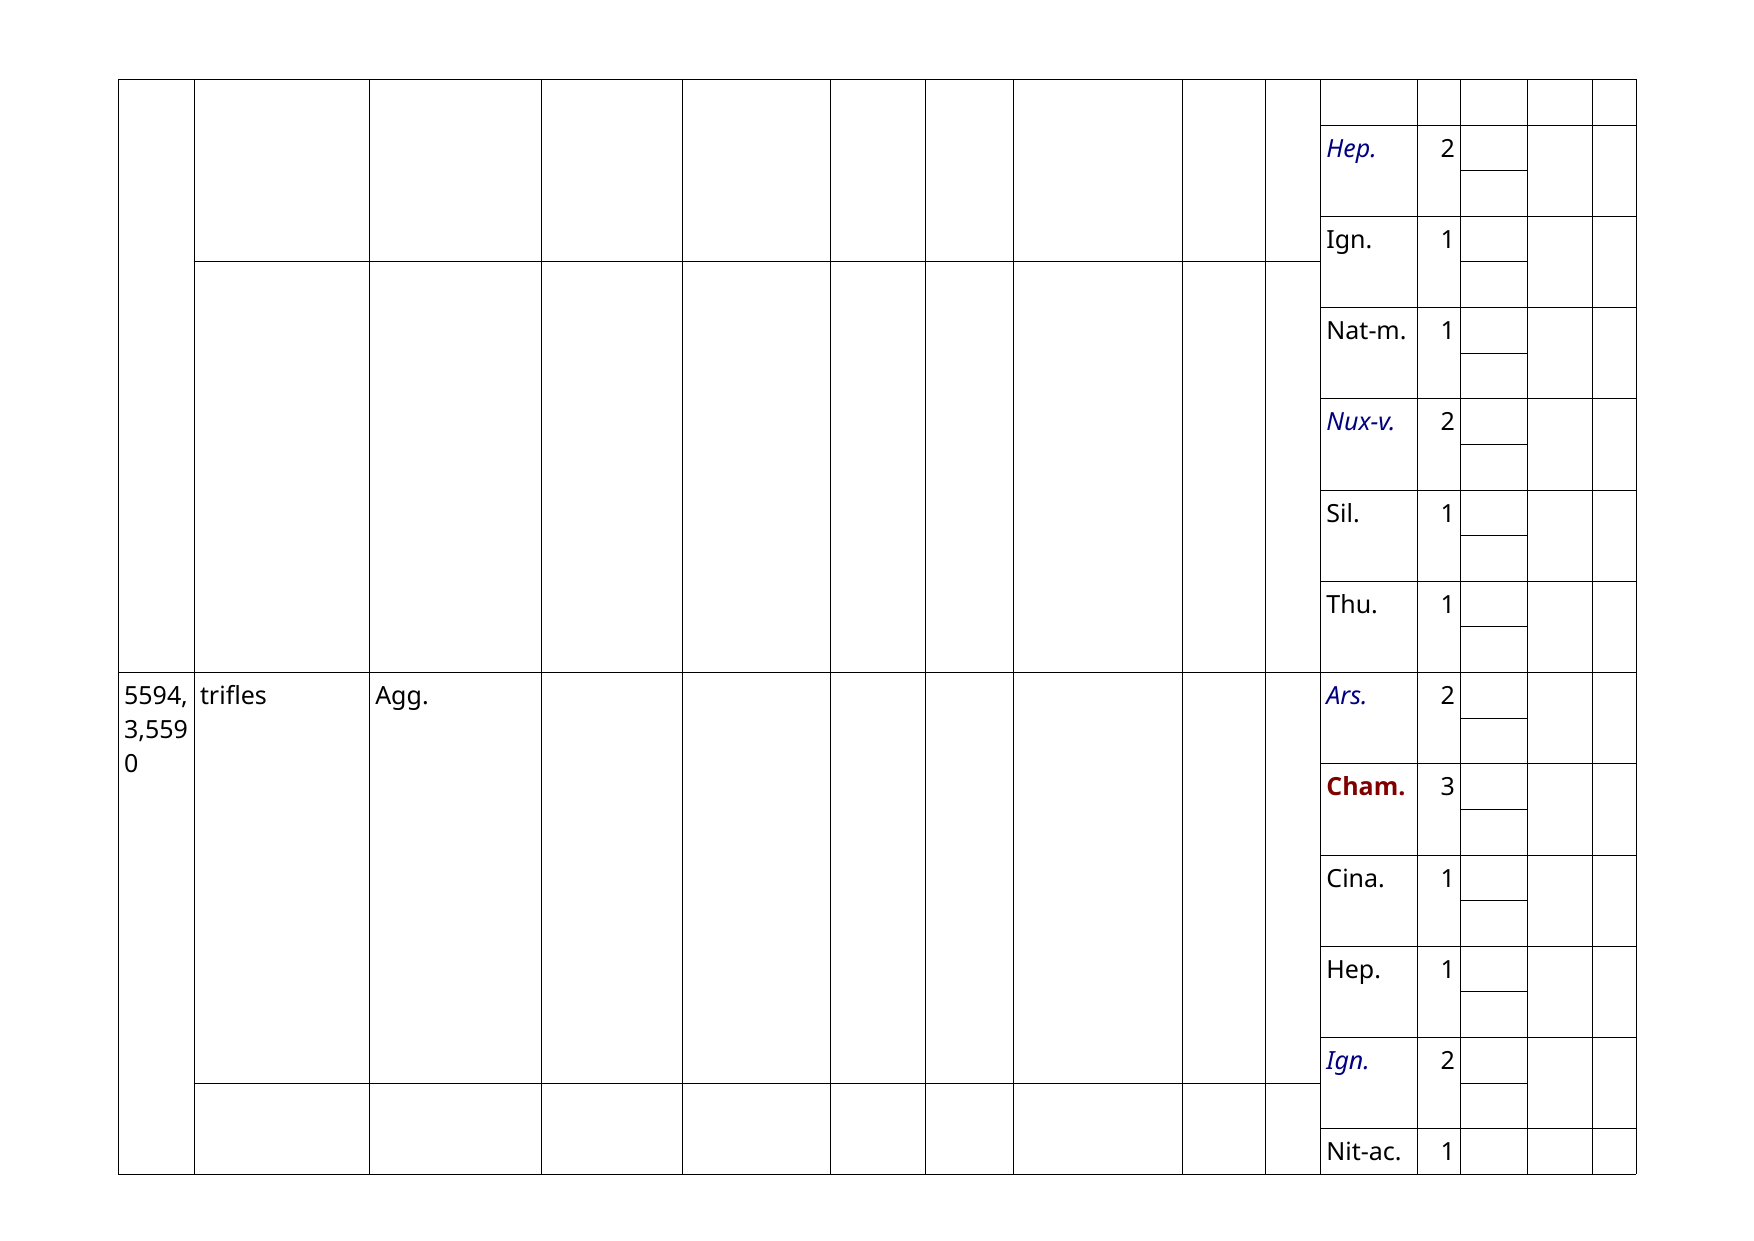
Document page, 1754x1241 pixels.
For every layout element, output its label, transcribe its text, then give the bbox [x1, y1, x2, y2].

table_cell [370, 80, 541, 261]
table_cell [926, 1084, 1013, 1174]
table_cell trifles [195, 673, 369, 1083]
table_cell [1014, 80, 1182, 261]
table_cell [1183, 1084, 1265, 1174]
table_cell Nat-m. [1321, 308, 1417, 398]
table_cell Sil. [1321, 491, 1417, 581]
table_cell [1593, 764, 1636, 854]
table_cell [1014, 262, 1182, 672]
table_cell [1461, 627, 1527, 672]
table_cell [1014, 673, 1182, 1083]
table_cell [1528, 856, 1592, 946]
table_cell [1461, 491, 1527, 535]
table_cell [195, 1084, 369, 1174]
table_cell [119, 80, 194, 672]
table_cell [683, 262, 830, 672]
table_cell [926, 673, 1013, 1083]
table_cell [1528, 217, 1592, 307]
table_cell Hep. [1321, 947, 1417, 1037]
table_cell [1461, 764, 1527, 809]
table_cell [1461, 80, 1527, 124]
table_cell Ars. [1321, 673, 1417, 763]
table_cell [1461, 217, 1527, 261]
table_cell [1461, 1084, 1527, 1128]
table_cell [1461, 1129, 1527, 1174]
table_cell [1183, 80, 1265, 261]
table_cell [1461, 536, 1527, 581]
table_cell [683, 673, 830, 1083]
table_cell [1461, 673, 1527, 718]
table_cell [1461, 354, 1527, 398]
table_cell [1593, 308, 1636, 398]
table_cell [1593, 126, 1636, 216]
table_cell Nux-v. [1321, 399, 1417, 489]
table_cell [1528, 308, 1592, 398]
table_cell [1461, 445, 1527, 489]
table_cell [1461, 992, 1527, 1037]
table_cell [1528, 1038, 1592, 1128]
table_cell [683, 80, 830, 261]
table_cell [1321, 80, 1417, 124]
table_cell [370, 1084, 541, 1174]
table_cell Thu. [1321, 582, 1417, 672]
table_cell [542, 80, 682, 261]
table_cell 2 [1418, 126, 1460, 216]
table_cell [195, 262, 369, 672]
table_cell Ign. [1321, 1038, 1417, 1128]
table_cell [1183, 262, 1265, 672]
table_cell [1593, 673, 1636, 763]
table_cell 1 [1418, 217, 1460, 307]
table_cell [1461, 901, 1527, 946]
table_cell [1266, 1084, 1320, 1174]
table_cell [1461, 126, 1527, 170]
table_cell Cham. [1321, 764, 1417, 854]
table_cell 2 [1418, 673, 1460, 763]
table_cell [1461, 1038, 1527, 1083]
table_cell 1 [1418, 947, 1460, 1037]
table_cell [1461, 171, 1527, 216]
table_cell [1461, 582, 1527, 626]
table_cell [831, 1084, 925, 1174]
table_cell 2 [1418, 399, 1460, 489]
table_cell [1528, 582, 1592, 672]
table_cell [1593, 1129, 1636, 1174]
table_cell 1 [1418, 1129, 1460, 1174]
table_cell [1461, 399, 1527, 444]
table_cell [683, 1084, 830, 1174]
table_cell [831, 80, 925, 261]
table_cell [1593, 80, 1636, 124]
table_cell 3 [1418, 764, 1460, 854]
table_cell [1528, 673, 1592, 763]
table_cell [1461, 810, 1527, 854]
table_cell [1418, 80, 1460, 124]
table_cell [1528, 764, 1592, 854]
table_cell Nit-ac. [1321, 1129, 1417, 1174]
table_cell [1461, 719, 1527, 763]
table_cell [1593, 491, 1636, 581]
table_cell 1 [1418, 856, 1460, 946]
table_cell [1593, 582, 1636, 672]
table_cell [542, 673, 682, 1083]
table_cell [1593, 1038, 1636, 1128]
table_cell [1266, 673, 1320, 1083]
table_cell [1528, 399, 1592, 489]
table_cell [926, 262, 1013, 672]
table_cell [1528, 126, 1592, 216]
table_cell [542, 262, 682, 672]
table_cell [1183, 673, 1265, 1083]
table_cell [1528, 1129, 1592, 1174]
table_cell [370, 262, 541, 672]
table_cell 5594,3,5590 [119, 673, 194, 1174]
table_cell [1461, 262, 1527, 307]
table_cell Hep. [1321, 126, 1417, 216]
table_cell Cina. [1321, 856, 1417, 946]
table_cell 1 [1418, 582, 1460, 672]
table_cell [1461, 308, 1527, 353]
table_cell [831, 673, 925, 1083]
table_cell [926, 80, 1013, 261]
table_cell [1593, 856, 1636, 946]
table_cell [1528, 491, 1592, 581]
table_cell [1014, 1084, 1182, 1174]
table_cell [1461, 856, 1527, 900]
table_cell [831, 262, 925, 672]
table_cell [1593, 217, 1636, 307]
table_cell [542, 1084, 682, 1174]
table_cell [1461, 947, 1527, 991]
table_cell [1528, 80, 1592, 124]
table_cell 1 [1418, 491, 1460, 581]
table_cell [1593, 399, 1636, 489]
table_cell 1 [1418, 308, 1460, 398]
table_cell 2 [1418, 1038, 1460, 1128]
table_cell [1266, 262, 1320, 672]
table_cell Agg. [370, 673, 541, 1083]
table_cell [195, 80, 369, 261]
table_cell [1266, 80, 1320, 261]
table_cell [1593, 947, 1636, 1037]
table_cell Ign. [1321, 217, 1417, 307]
table_cell [1528, 947, 1592, 1037]
